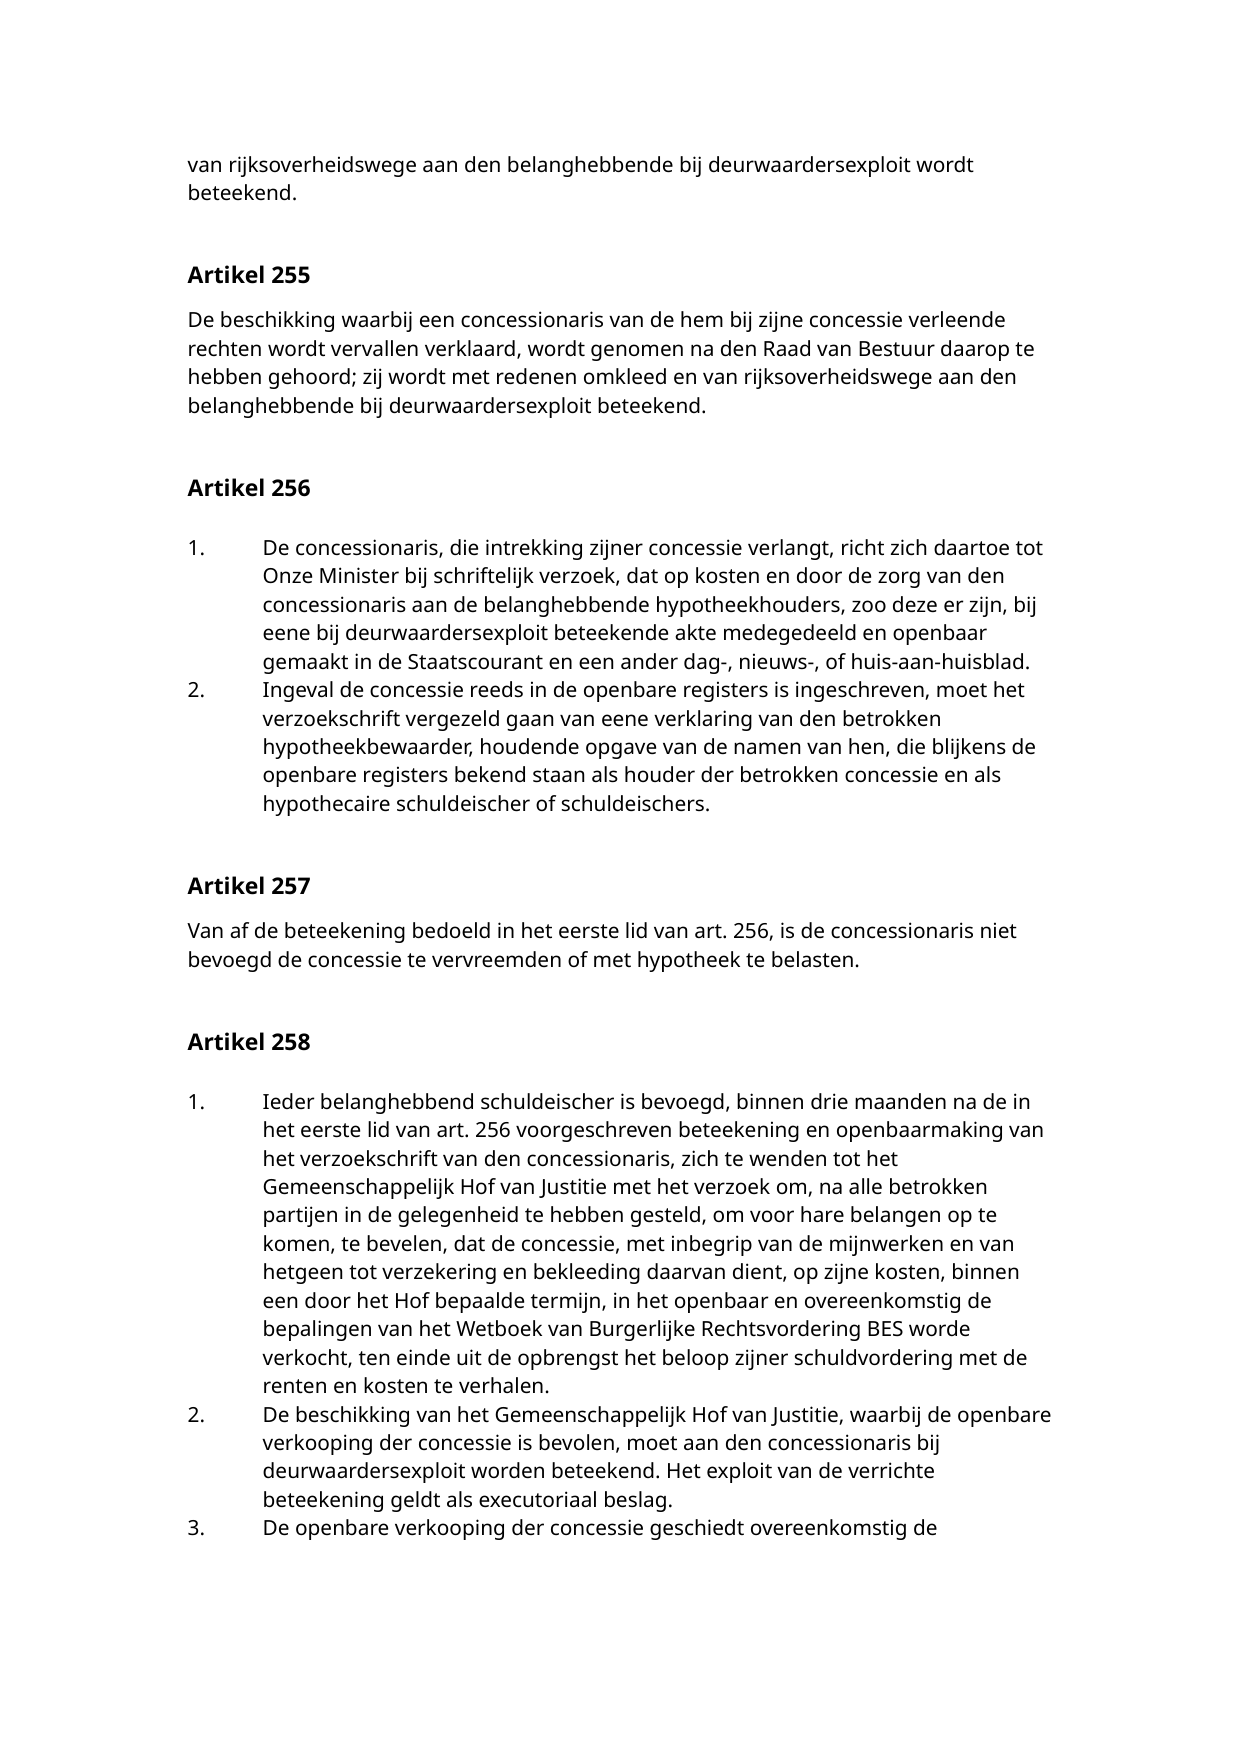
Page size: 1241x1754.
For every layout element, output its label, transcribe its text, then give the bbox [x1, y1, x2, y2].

subtitle Artikel 257 [187, 870, 1053, 901]
text Van af de beteekening bedoeld in het eerste lid van art. 256, is de concessionaris niet bevoegd de concessie te vervreemden of met hypotheek te belasten. [187, 916, 1053, 973]
list De beschikking van het Gemeenschappelijk Hof van Justitie, waarbij de openbare verkooping der concessie is bevolen, moet aan den concessionaris bij deurwaardersexploit worden beteekend. Het exploit van de verrichte beteekening geldt als executoriaal beslag. [187, 1400, 1053, 1513]
list Ingeval de concessie reeds in de openbare registers is ingeschreven, moet het verzoekschrift vergezeld gaan van eene verklaring van den betrokken hypotheekbewaarder, houdende opgave van de namen van hen, die blijkens de openbare registers bekend staan als houder der betrokken concessie en als hypothecaire schuldeischer of schuldeischers. [187, 675, 1053, 817]
subtitle Artikel 256 [187, 472, 1053, 503]
list De openbare verkooping der concessie geschiedt overeenkomstig de [187, 1513, 1053, 1542]
text De beschikking waarbij een concessionaris van de hem bij zijne concessie verleende rechten wordt vervallen verklaard, wordt genomen na den Raad van Bestuur daarop te hebben gehoord; zij wordt met redenen omkleed en van rijksoverheidswege aan den belanghebbende bij deurwaardersexploit beteekend. [187, 306, 1053, 419]
text van rijksoverheidswege aan den belanghebbende bij deurwaardersexploit wordt beteekend. [187, 150, 1053, 207]
subtitle Artikel 258 [187, 1026, 1053, 1057]
list Ieder belanghebbend schuldeischer is bevoegd, binnen drie maanden na de in het eerste lid van art. 256 voorgeschreven beteekening en openbaarmaking van het verzoekschrift van den concessionaris, zich te wenden tot het Gemeenschappelijk Hof van Justitie met het verzoek om, na alle betrokken partijen in de gelegenheid te hebben gesteld, om voor hare belangen op te komen, te bevelen, dat de concessie, met inbegrip van de mijnwerken en van hetgeen tot verzekering en bekleeding daarvan dient, op zijne kosten, binnen een door het Hof bepaalde termijn, in het openbaar en overeenkomstig de bepalingen van het Wetboek van Burgerlijke Rechtsvordering BES worde verkocht, ten einde uit de opbrengst het beloop zijner schuldvordering met de renten en kosten te verhalen. [187, 1087, 1053, 1400]
subtitle Artikel 255 [187, 259, 1053, 291]
list De concessionaris, die intrekking zijner concessie verlangt, richt zich daartoe tot Onze Minister bij schriftelijk verzoek, dat op kosten en door de zorg van den concessionaris aan de belanghebbende hypotheekhouders, zoo deze er zijn, bij eene bij deurwaardersexploit beteekende akte medegedeeld en openbaar gemaakt in de Staatscourant en een ander dag-, nieuws-, of huis-aan-huisblad. [187, 533, 1053, 675]
